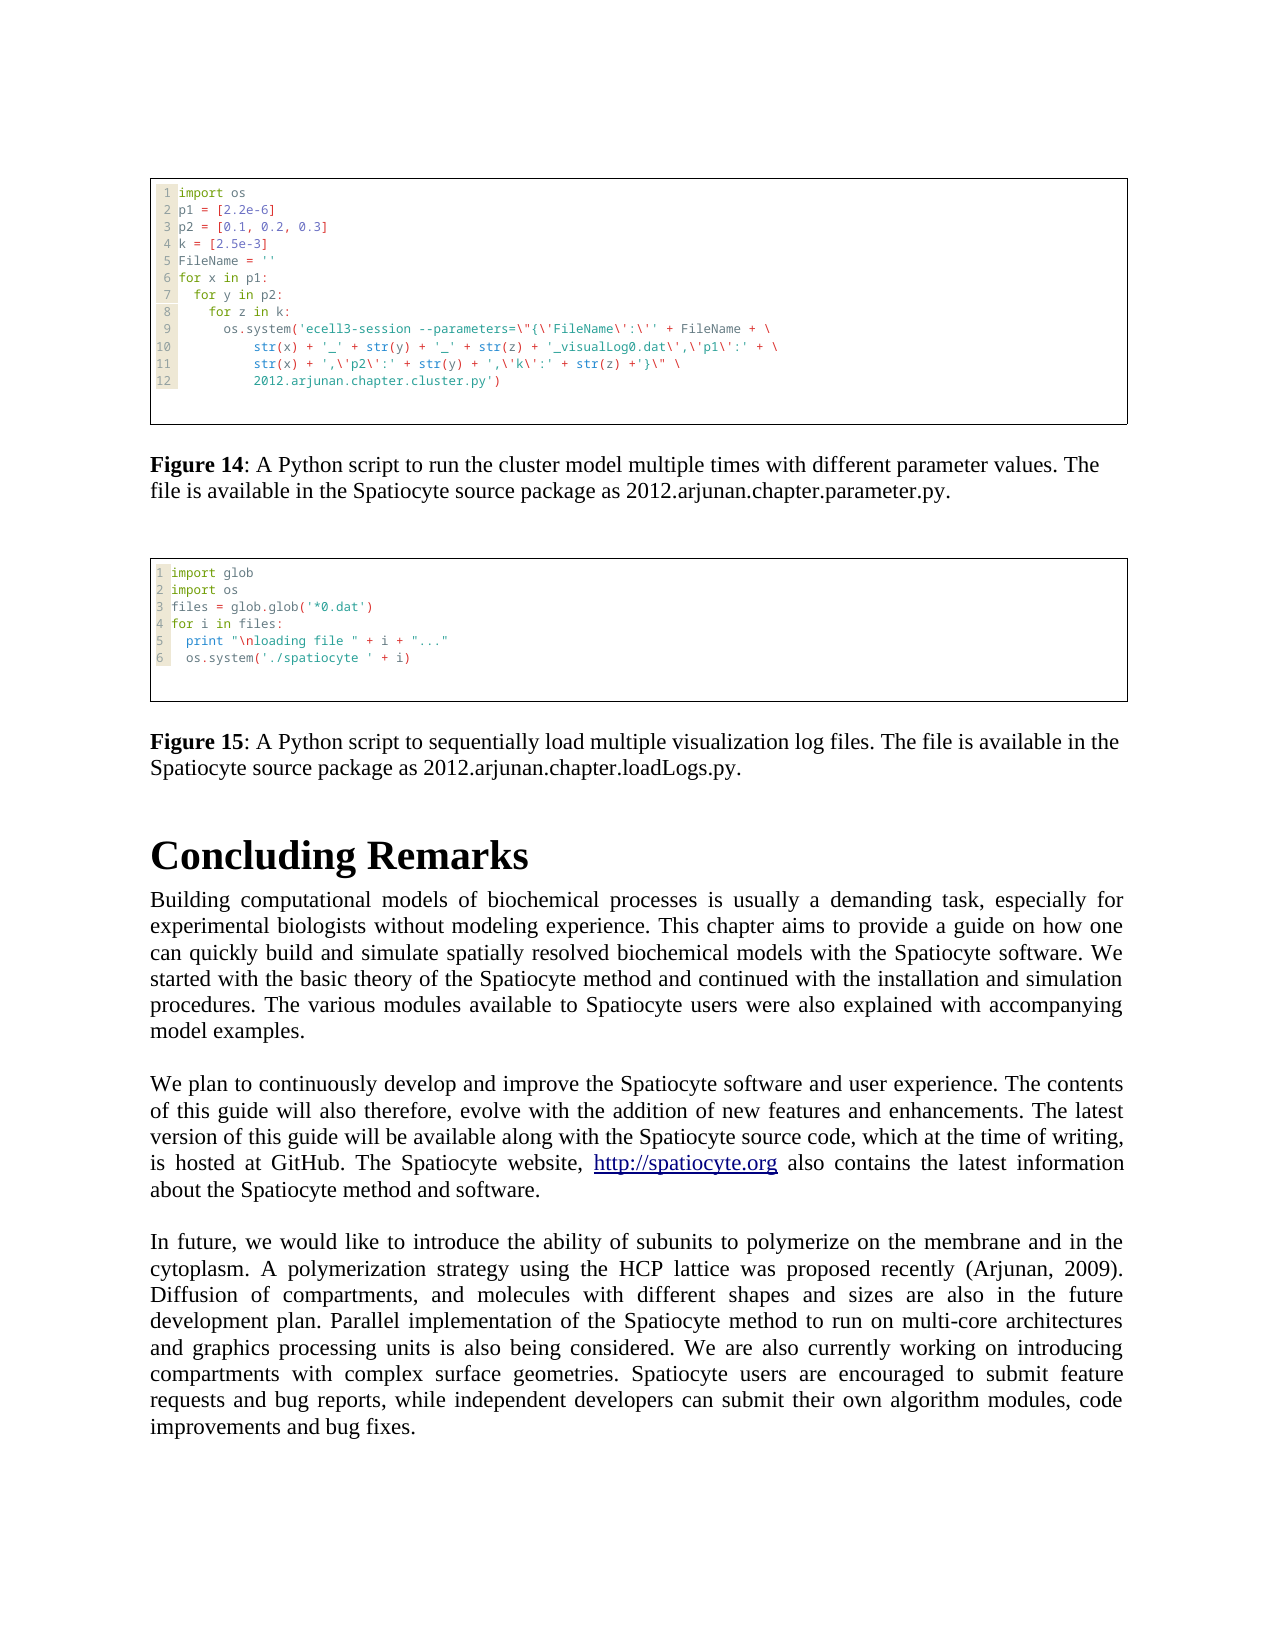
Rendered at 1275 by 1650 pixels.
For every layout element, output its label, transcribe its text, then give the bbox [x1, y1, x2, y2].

text Figure 14: A Python script to run the cluster model multiple times with different parameter values. The file is available in the Spatiocyte source package as 2012.arjunan.chapter.parameter.py. [150, 451, 1125, 503]
text Building computational models of biochemical processes is usually a demanding task, especially for experimental biologists without modeling experience. This chapter aims to provide a guide on how one can quickly build and simulate spatially resolved biochemical models with the Spatiocyte software. We started with the basic theory of the Spatiocyte method and continued with the installation and simulation procedures. The various modules available to Spatiocyte users were also explained with accompanying model examples. [150, 886, 1125, 1044]
text Figure 15: A Python script to sequentially load multiple visualization log files. The file is available in the Spatiocyte source package as 2012.arjunan.chapter.loadLogs.py. [150, 728, 1125, 781]
text We plan to continuously develop and improve the Spatiocyte software and user experience. The contents of this guide will also therefore, evolve with the addition of new features and enhancements. The latest version of this guide will be available along with the Spatiocyte source code, which at the time of writing, is hosted at GitHub. The Spatiocyte website, http://spatiocyte.org also contains the latest information about the Spatiocyte method and software. [150, 1070, 1125, 1202]
table_header 1 import os 2 p1 = [2.2e-6] 3 p2 = [0.1, 0.2, 0.3] 4 k = [2.5e-3] 5 FileName = '' 6 for x in p1: 7 for y in p2: 8 for z in k: 9 os.system('ecell3-session --parameters=\"{\'FileName\':\'' + FileName + \ 10 str(x) + '_' + str(y) + '_' + str(z) + '_visualLog0.dat\',\'p1\':' + \ 11 str(x) + ',\'p2\':' + str(y) + ',\'k\':' + str(z) +'}\" \ 12 2012.arjunan.chapter.cluster.py') [151, 179, 1127, 424]
text In future, we would like to introduce the ability of subunits to polymerize on the membrane and in the cytoplasm. A polymerization strategy using the HCP lattice was proposed recently (Arjunan, 2009). Diffusion of compartments, and molecules with different shapes and sizes are also in the future development plan. Parallel implementation of the Spatiocyte method to run on multi-core architectures and graphics processing units is also being considered. We are also currently working on introducing compartments with complex surface geometries. Spatiocyte users are encouraged to submit feature requests and bug reports, while independent developers can submit their own algorithm modules, code improvements and bug fixes. [150, 1228, 1125, 1439]
table_header 1 import glob 2 import os 3 files = glob.glob('*0.dat') 4 for i in files: 5 print "\nloading file " + i + "..." 6 os.system('./spatiocyte ' + i) [151, 559, 1127, 701]
subtitle Concluding Remarks [150, 831, 1125, 879]
